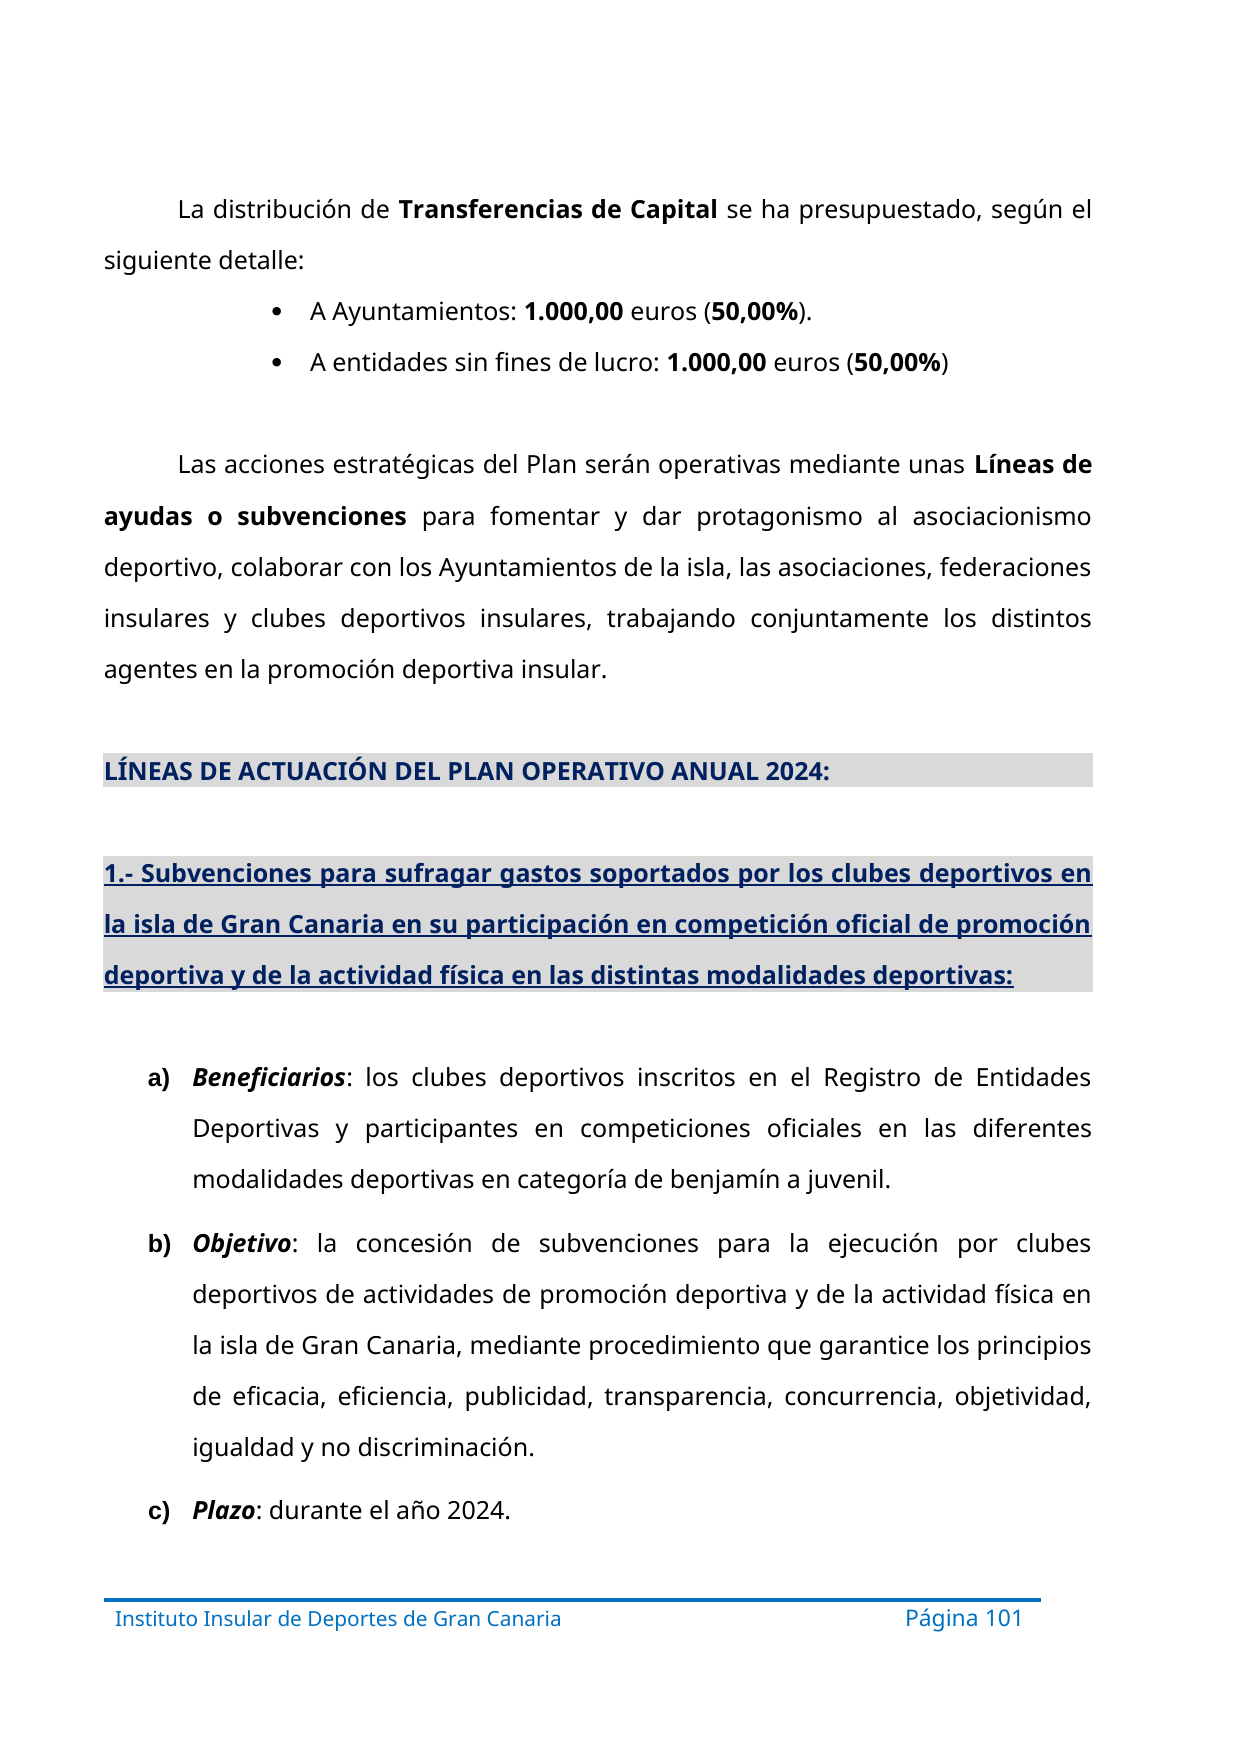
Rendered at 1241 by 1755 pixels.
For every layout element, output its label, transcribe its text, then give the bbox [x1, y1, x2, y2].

text 1.- Subvenciones para sufragar gastos soportados por los clubes deportivos en [103, 856, 1093, 884]
text La distribución de Transferencias de Capital se ha presupuestado, según el siguiente detalle: [103, 192, 1093, 277]
text LÍNEAS DE ACTUACIÓN DEL PLAN OPERATIVO ANUAL 2024: [103, 753, 1093, 787]
text Las acciones estratégicas del Plan serán operativas mediante unas Líneas de ayudas o subvenciones para fomentar y dar protagonismo al asociacionismo deportivo, colaborar con los Ayuntamientos de la isla, las asociaciones, federaciones insulares y clubes deportivos insulares, trabajando conjuntamente los distintos agentes en la promoción deportiva insular. [103, 447, 1093, 685]
text la isla de Gran Canaria en su participación en competición oficial de promoción deportiva y de la actividad física en las distintas modalidades deportivas: [103, 885, 1093, 992]
list A Ayuntamientos: 1.000,00 euros (50,00%). [272, 294, 1093, 328]
list A entidades sin fines de lucro: 1.000,00 euros (50,00%) [272, 345, 1093, 379]
list Beneficiarios: los clubes deportivos inscritos en el Registro de Entidades Deportivas y participantes en competiciones oficiales en las diferentes modalidades deportivas en categoría de benjamín a juvenil. [148, 1060, 1093, 1196]
list Objetivo: la concesión de subvenciones para la ejecución por clubes deportivos de actividades de promoción deportiva y de la actividad física en la isla de Gran Canaria, mediante procedimiento que garantice los principios de eficacia, eficiencia, publicidad, transparencia, concurrencia, objetividad, igualdad y no discriminación. [148, 1225, 1093, 1463]
list Plazo: durante el año 2024. [148, 1493, 1093, 1527]
